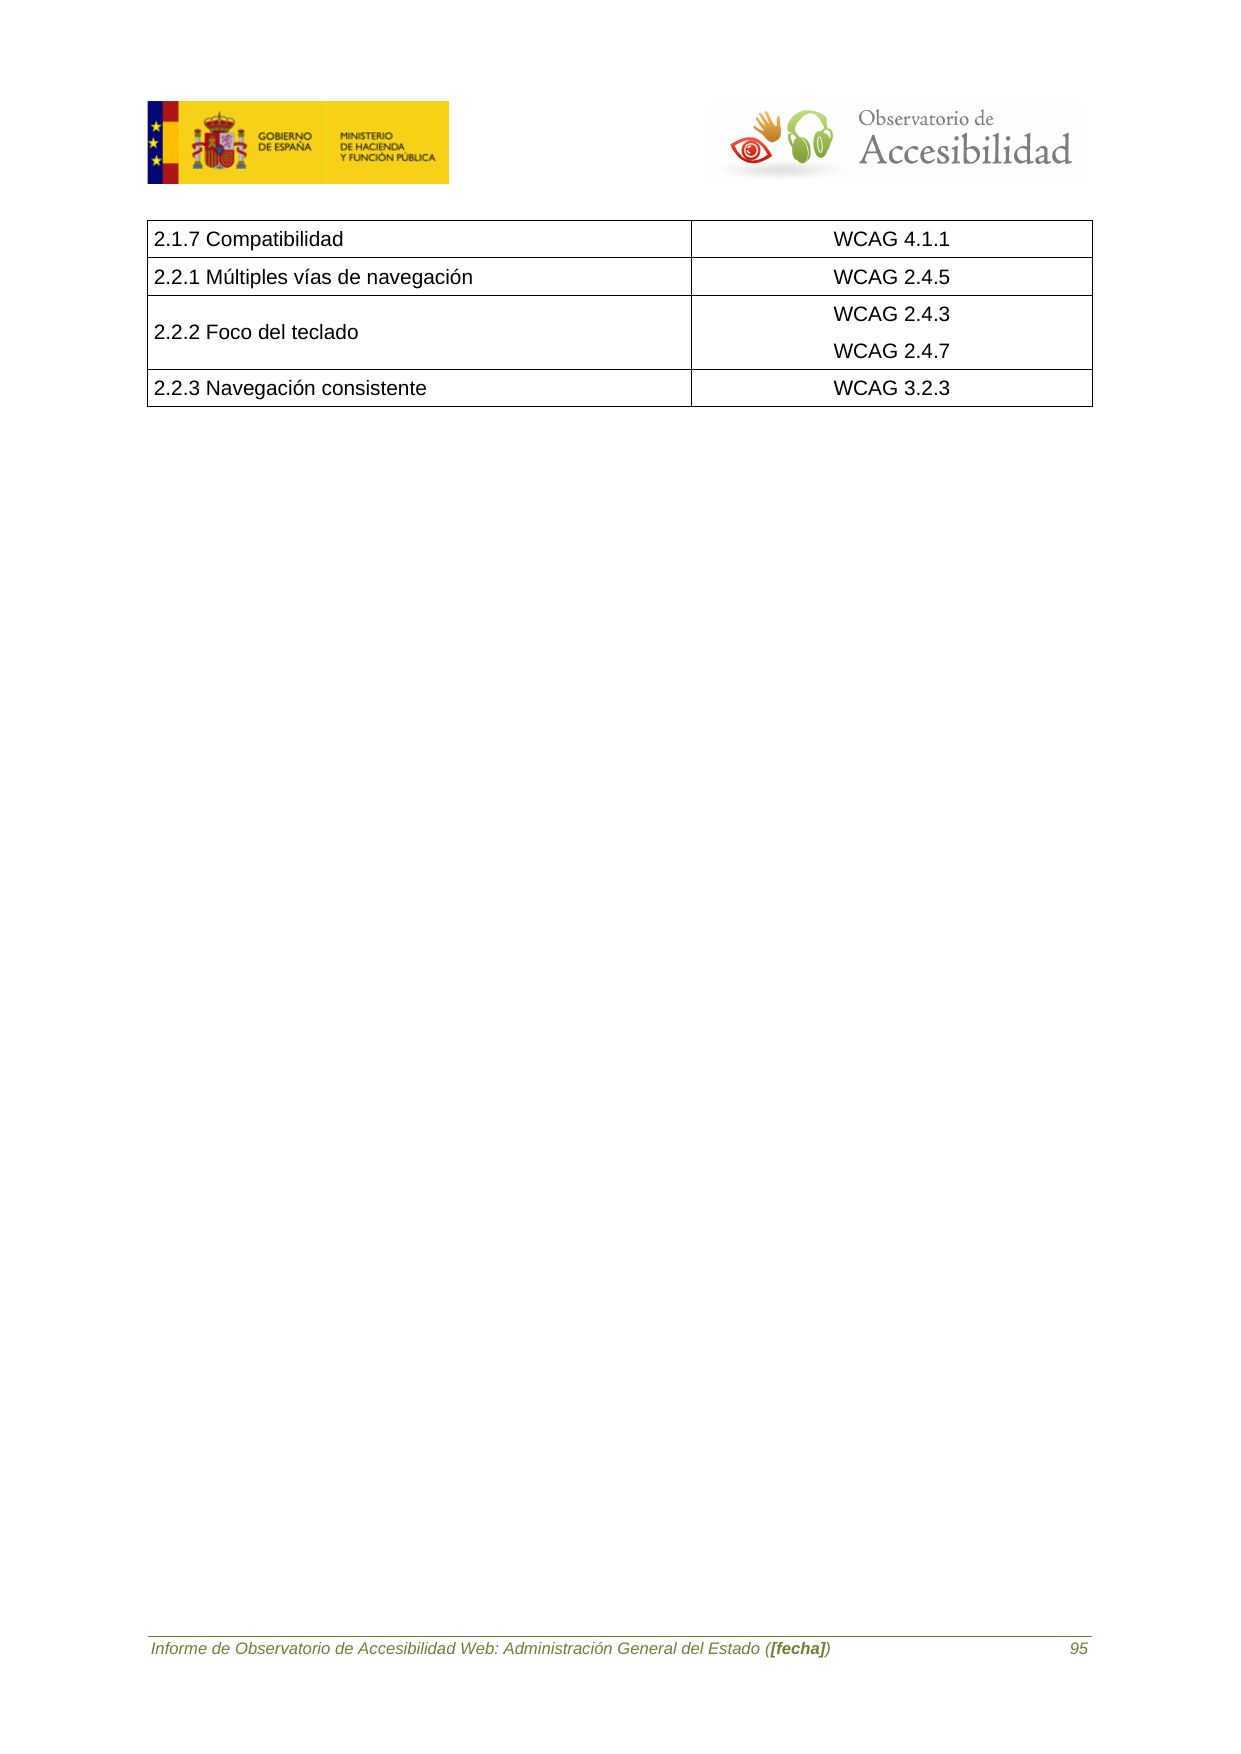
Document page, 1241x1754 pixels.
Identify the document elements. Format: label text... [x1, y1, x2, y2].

picture [147, 101, 450, 184]
table_cell WCAG 2.4.3 WCAG 2.4.7 [692, 296, 1092, 369]
table_cell 2.1.7 Compatibilidad [148, 221, 691, 257]
table_cell 2.2.1 Múltiples vías de navegación [148, 258, 691, 295]
table_cell 2.2.2 Foco del teclado [148, 296, 691, 369]
table_cell 2.2.3 Navegación consistente [148, 370, 691, 406]
picture [710, 101, 1086, 184]
table_cell WCAG 3.2.3 [692, 370, 1092, 406]
table_cell WCAG 4.1.1 [692, 221, 1092, 257]
table_cell WCAG 2.4.5 [692, 258, 1092, 295]
